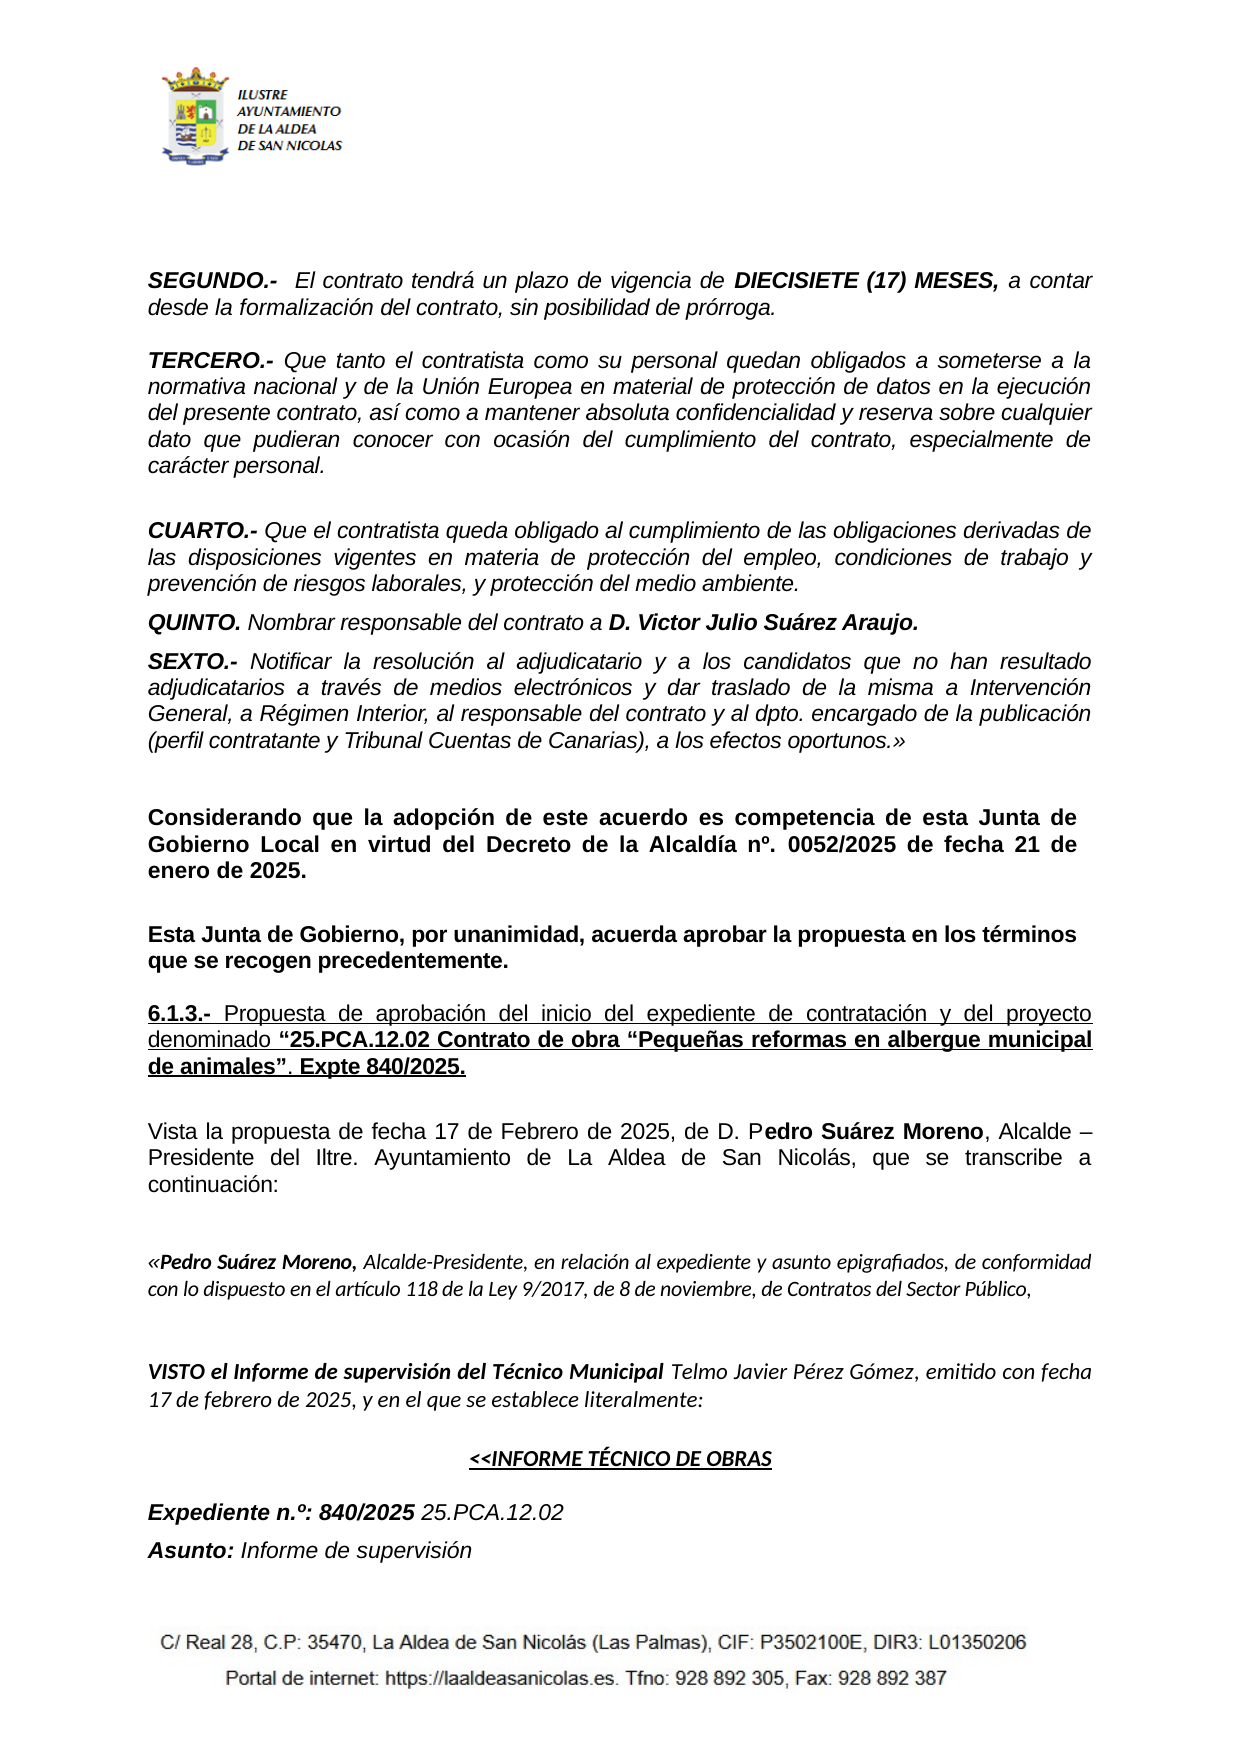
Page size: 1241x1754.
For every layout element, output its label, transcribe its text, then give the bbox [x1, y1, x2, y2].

text SEGUNDO.- El contrato tendrá un plazo de vigencia de DIECISIETE (17) MESES, a contar desde la formalización del contrato, sin posibilidad de prórroga. [148, 267, 1093, 320]
picture [148, 59, 358, 173]
text de animales”. Expte 840/2025. [148, 1050, 1093, 1079]
text denominado “25.PCA.12.02 Contrato de obra “Pequeñas reformas en albergue municipal [148, 1024, 1093, 1049]
text SEXTO.- Notificar la resolución al adjudicatario y a los candidatos que no han resultado adjudicatarios a través de medios electrónicos y dar traslado de la misma a Intervención General, a Régimen Interior, al responsable del contrato y al dpto. encargado de la publicación (perfil contratante y Tribunal Cuentas de Canarias), a los efectos oportunos.» [148, 648, 1093, 753]
text <<INFORME TÉCNICO DE OBRAS [148, 1444, 1093, 1472]
text QUINTO. Nombrar responsable del contrato a D. Victor Julio Suárez Araujo. [148, 609, 1093, 635]
text Asunto: Informe de supervisión [148, 1537, 1093, 1564]
picture [148, 1626, 1034, 1694]
text Vista la propuesta de fecha 17 de Febrero de 2025, de D. Pedro Suárez Moreno, Alcalde – Presidente del Iltre. Ayuntamiento de La Aldea de San Nicolás, que se transcribe a continuación: [148, 1118, 1093, 1197]
text Esta Junta de Gobierno, por unanimidad, acuerda aprobar la propuesta en los términos que se recogen precedentemente. [148, 921, 1078, 974]
text Expediente n.º: 840/2025 25.PCA.12.02 [148, 1498, 1093, 1525]
text TERCERO.- Que tanto el contratista como su personal quedan obligados a someterse a la normativa nacional y de la Unión Europea en material de protección de datos en la ejecución del presente contrato, así como a mantener absoluta confidencialidad y reserva sobre cualquier dato que pudieran conocer con ocasión del cumplimiento del contrato, especialmente de carácter personal. [148, 347, 1093, 478]
text 6.1.3.- Propuesta de aprobación del inicio del expediente de contratación y del proyecto [148, 1000, 1093, 1023]
text VISTO el Informe de supervisión del Técnico Municipal Telmo Javier Pérez Gómez, emitido con fecha 17 de febrero de 2025, y en el que se establece literalmente: [148, 1357, 1093, 1413]
text «Pedro Suárez Moreno, Alcalde-Presidente, en relación al expediente y asunto epigrafiados, de conformidad con lo dispuesto en el artículo 118 de la Ley 9/2017, de 8 de noviembre, de Contratos del Sector Público, [148, 1248, 1093, 1302]
text Considerando que la adopción de este acuerdo es competencia de esta Junta de Gobierno Local en virtud del Decreto de la Alcaldía nº. 0052/2025 de fecha 21 de enero de 2025. [148, 804, 1078, 883]
text CUARTO.- Que el contratista queda obligado al cumplimiento de las obligaciones derivadas de las disposiciones vigentes en materia de protección del empleo, condiciones de trabajo y prevención de riesgos laborales, y protección del medio ambiente. [148, 517, 1093, 596]
